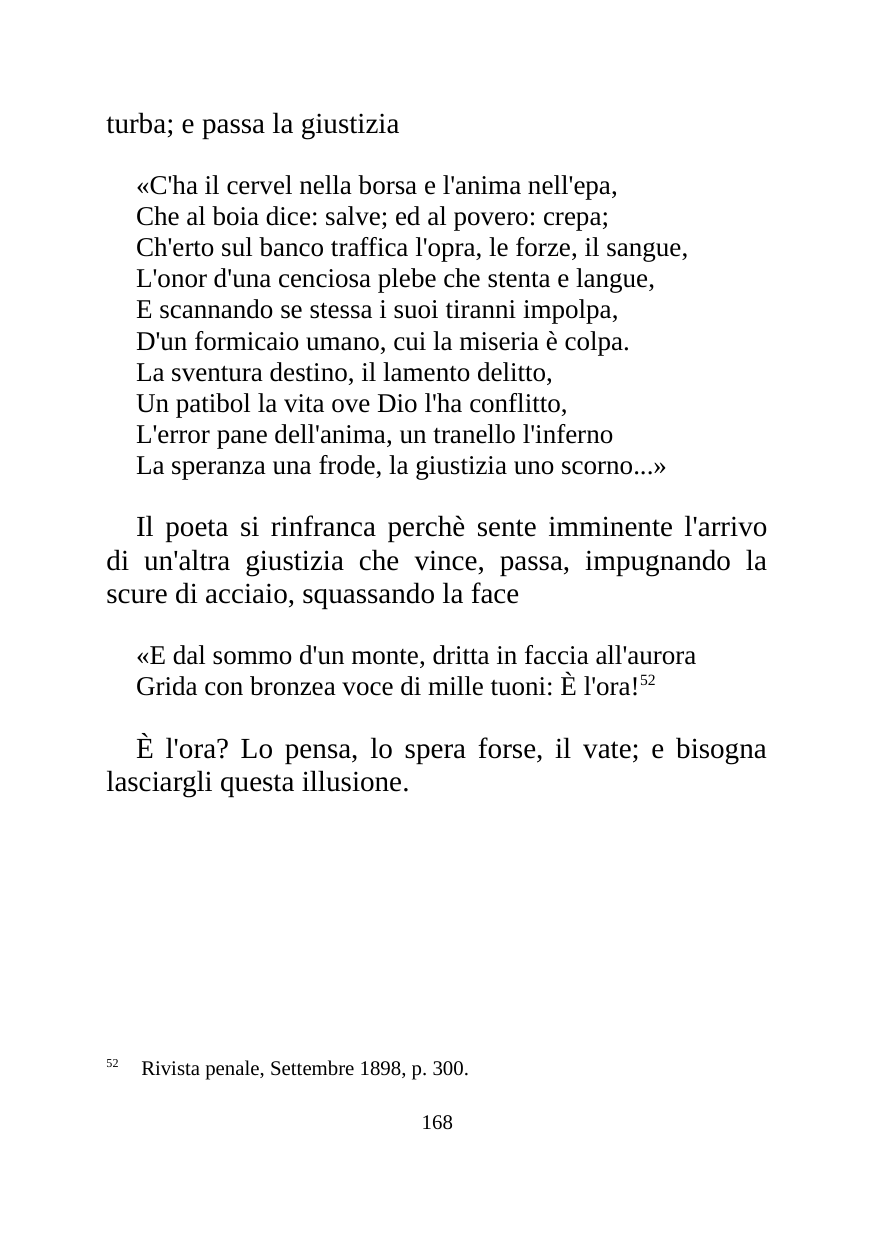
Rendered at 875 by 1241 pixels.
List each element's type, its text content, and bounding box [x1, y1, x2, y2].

text «E dal sommo d'un monte, dritta in faccia all'aurora [106, 639, 768, 671]
text L'error pane dell'anima, un tranello l'inferno [106, 418, 768, 449]
text Un patibol la vita ove Dio l'ha conflitto, [106, 387, 768, 418]
text Che al boia dice: salve; ed al povero: crepa; [106, 200, 768, 231]
text È l'ora? Lo pensa, lo spera forse, il vate; e bisogna lasciargli questa illusione. [106, 731, 768, 798]
text La sventura destino, il lamento delitto, [106, 356, 768, 387]
text Grida con bronzea voce di mille tuoni: È l'ora! [106, 671, 768, 702]
text E scannando se stessa i suoi tiranni impolpa, [106, 293, 768, 325]
text Il poeta si rinfranca perchè sente imminente l'arrivo di un'altra giustizia che vince, passa, impugnando la scure di acciaio, squassando la face [106, 509, 768, 610]
text L'onor d'una cenciosa plebe che stenta e langue, [106, 262, 768, 293]
text «C'ha il cervel nella borsa e l'anima nell'epa, [106, 169, 768, 200]
text Rivista penale, Settembre 1898, p. 300. [106, 1056, 768, 1080]
text D'un formicaio umano, cui la miseria è colpa. [106, 325, 768, 356]
text La speranza una frode, la giustizia uno scorno...» [106, 449, 768, 480]
text Ch'erto sul banco traffica l'opra, le forze, il sangue, [106, 231, 768, 262]
text turba; e passa la giustizia [106, 106, 768, 140]
